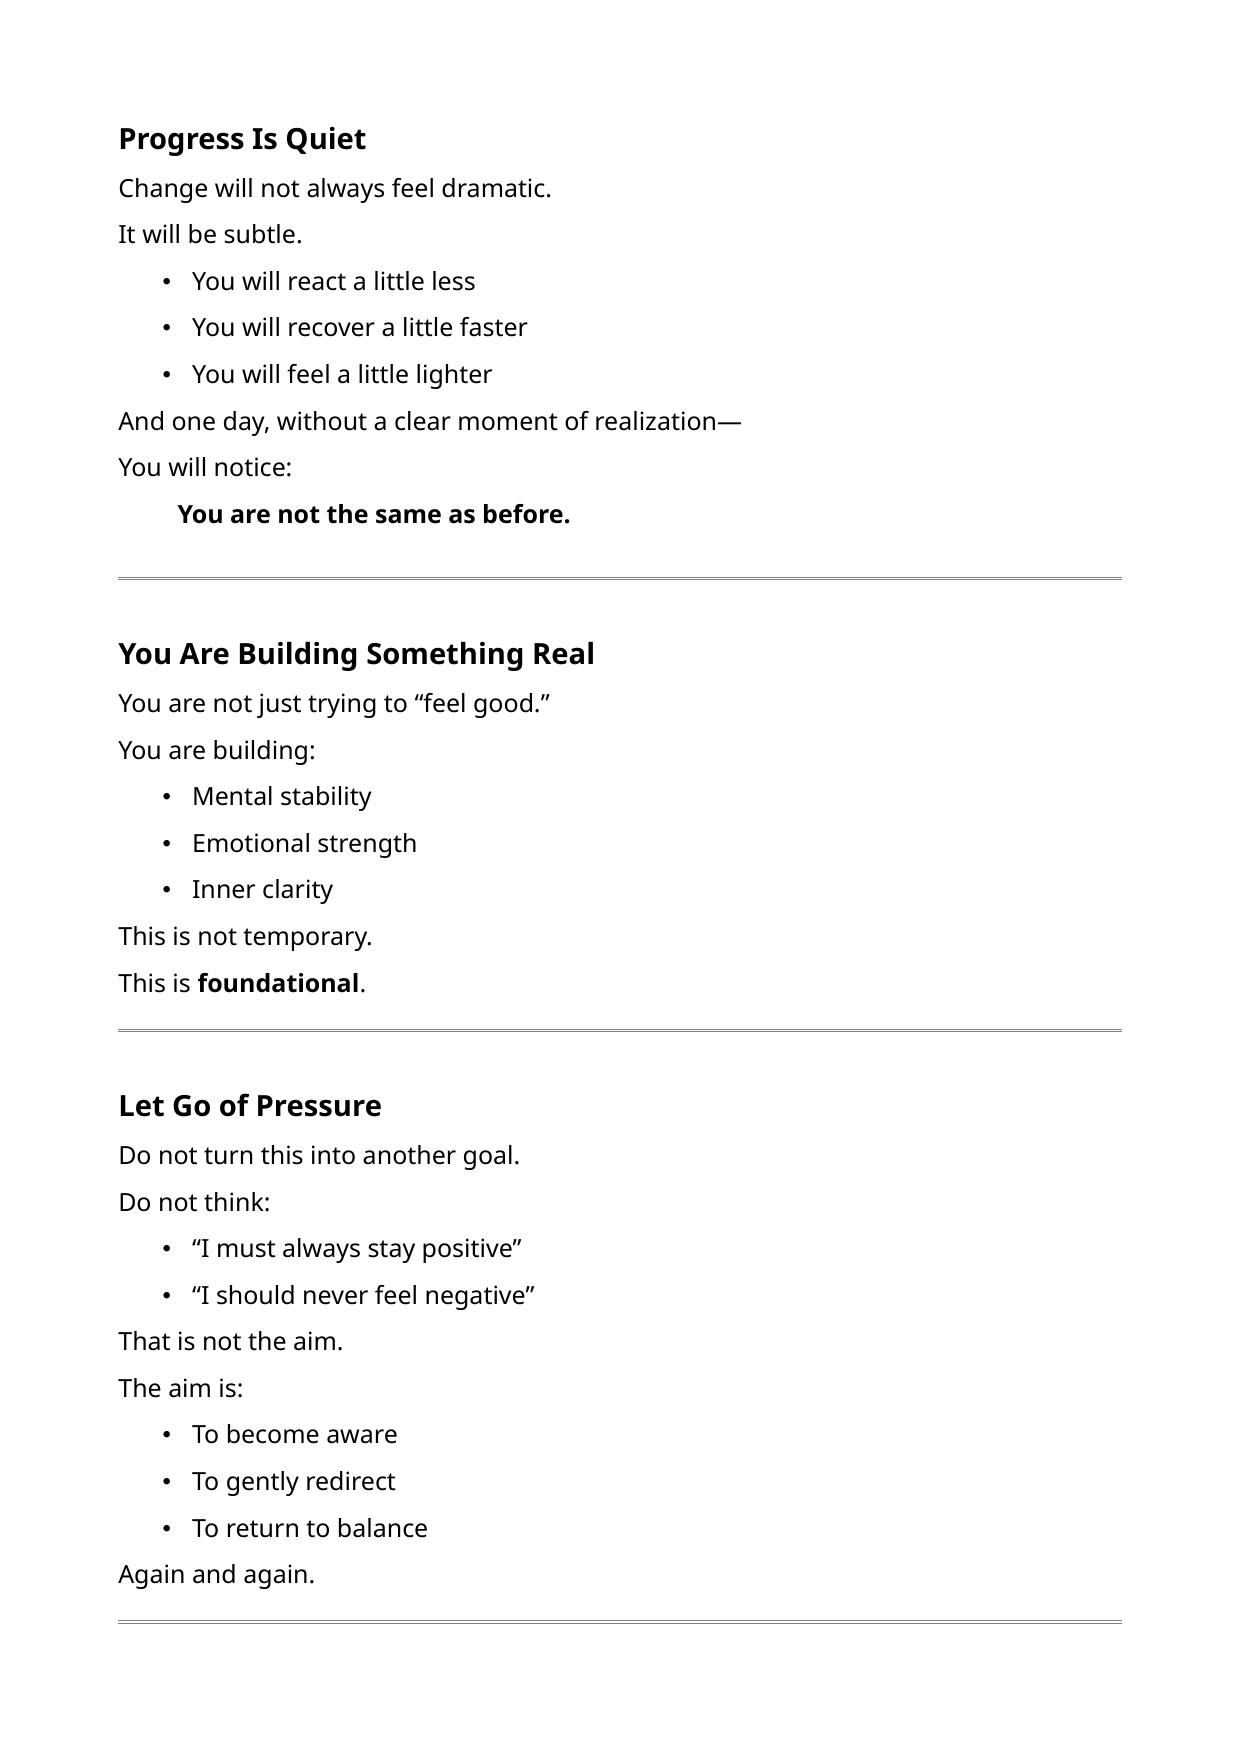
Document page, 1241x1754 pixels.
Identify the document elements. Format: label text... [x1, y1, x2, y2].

text You are not the same as before. [177, 496, 1063, 530]
list To become aware [162, 1417, 1122, 1451]
text This is foundational. [118, 965, 1122, 999]
text It will be subtle. [118, 217, 1122, 251]
list To gently redirect [162, 1464, 1122, 1498]
text You will notice: [118, 450, 1122, 484]
list You will react a little less [162, 263, 1122, 297]
text Do not turn this into another goal. [118, 1138, 1122, 1172]
list Inner clarity [162, 872, 1122, 906]
text Do not think: [118, 1184, 1122, 1218]
text Again and again. [118, 1557, 1122, 1591]
list Emotional strength [162, 826, 1122, 859]
text You are not just trying to “feel good.” [118, 686, 1122, 720]
list “I must always stay positive” [162, 1231, 1122, 1265]
list You will feel a little lighter [162, 357, 1122, 391]
subtitle You Are Building Something Real [118, 634, 1122, 673]
list You will recover a little faster [162, 310, 1122, 344]
text You are building: [118, 732, 1122, 766]
text That is not the aim. [118, 1324, 1122, 1358]
subtitle Let Go of Pressure [118, 1086, 1122, 1125]
text The aim is: [118, 1371, 1122, 1405]
text This is not temporary. [118, 919, 1122, 953]
list “I should never feel negative” [162, 1277, 1122, 1312]
text Change will not always feel dramatic. [118, 170, 1122, 204]
subtitle Progress Is Quiet [118, 118, 1122, 158]
text And one day, without a clear moment of realization— [118, 403, 1122, 437]
list Mental stability [162, 779, 1122, 813]
list To return to balance [162, 1510, 1122, 1544]
